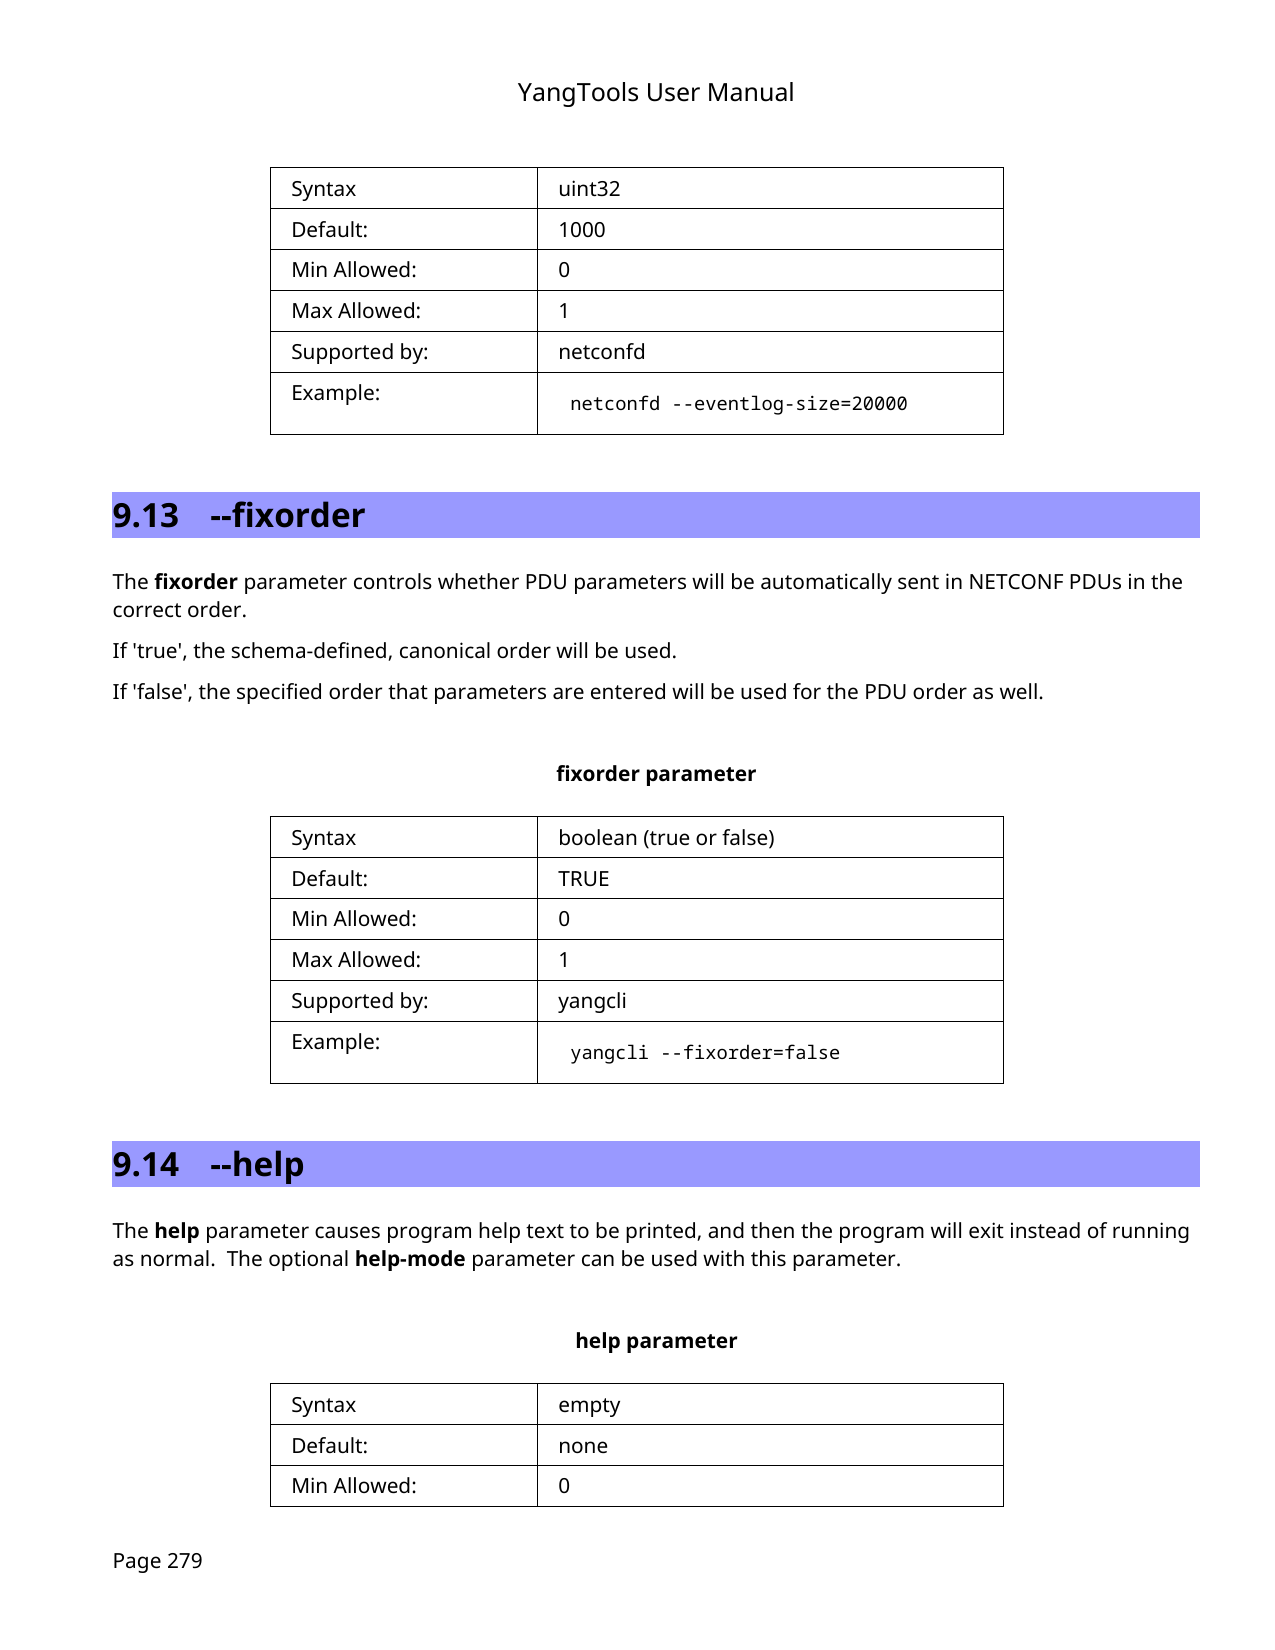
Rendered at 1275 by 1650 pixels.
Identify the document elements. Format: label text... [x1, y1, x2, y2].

text If 'true', the schema-defined, canonical order will be used. [112, 636, 1200, 665]
table_cell yangcli --fixorder=false [538, 1022, 1003, 1083]
table_cell netconfd [538, 332, 1003, 372]
table_cell Default: [271, 209, 537, 249]
table_cell Supported by: [271, 981, 537, 1021]
table_cell Max Allowed: [271, 940, 537, 980]
text If 'false', the specified order that parameters are entered will be used for the PDU order as well. [112, 677, 1200, 706]
table_cell none [538, 1425, 1003, 1465]
text The help parameter causes program help text to be printed, and then the program will exit instead of running as normal. The optional help-mode parameter can be used with this parameter. [112, 1216, 1200, 1273]
text The fixorder parameter controls whether PDU parameters will be automatically sent in NETCONF PDUs in the correct order. [112, 567, 1200, 624]
subtitle fixorder parameter [127, 759, 1185, 787]
table_header boolean (true or false) [538, 817, 1003, 857]
subtitle --fixorder [112, 492, 1200, 538]
subtitle help parameter [127, 1326, 1185, 1354]
table_cell Min Allowed: [271, 250, 537, 290]
table_cell Max Allowed: [271, 291, 537, 331]
table_header Syntax [271, 1384, 537, 1424]
table_header empty [538, 1384, 1003, 1424]
table_cell Example: [271, 1022, 537, 1083]
table_cell Min Allowed: [271, 1466, 537, 1506]
table_cell Supported by: [271, 332, 537, 372]
table_cell netconfd --eventlog-size=20000 [538, 373, 1003, 434]
table_header Syntax [271, 817, 537, 857]
table_cell yangcli [538, 981, 1003, 1021]
table_header uint32 [538, 168, 1003, 208]
table_cell Example: [271, 373, 537, 434]
table_cell 0 [538, 899, 1003, 939]
table_header Syntax [271, 168, 537, 208]
table_cell TRUE [538, 858, 1003, 898]
table_cell Default: [271, 858, 537, 898]
table_cell 1000 [538, 209, 1003, 249]
table_cell Min Allowed: [271, 899, 537, 939]
subtitle --help [112, 1141, 1200, 1187]
table_cell 0 [538, 250, 1003, 290]
table_cell 1 [538, 940, 1003, 980]
table_cell 1 [538, 291, 1003, 331]
table_cell Default: [271, 1425, 537, 1465]
table_cell 0 [538, 1466, 1003, 1506]
